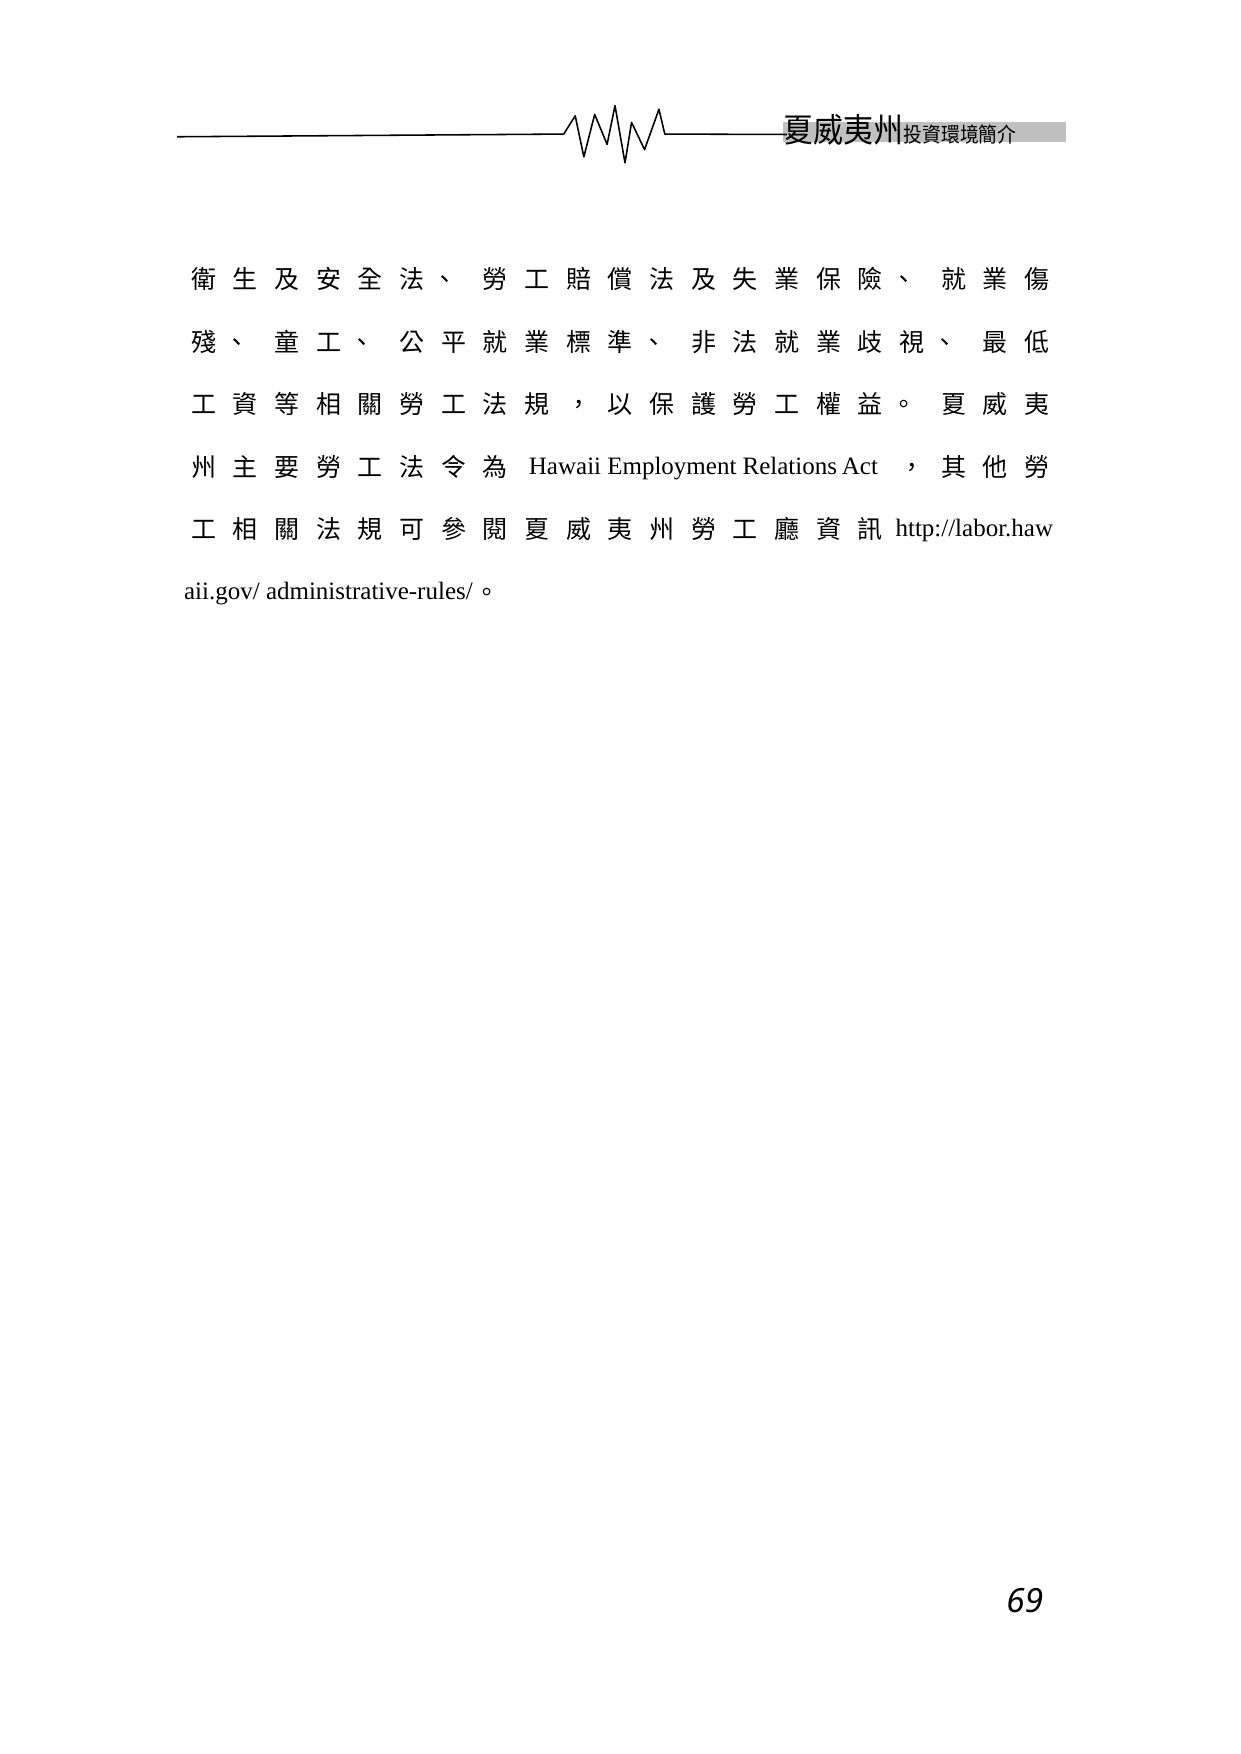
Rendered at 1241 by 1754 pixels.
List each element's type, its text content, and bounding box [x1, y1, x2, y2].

text 衛生及安全法、勞工賠償法及失業保險、就業傷殘、童工、公平就業標準、非法就業歧視、最低工資等相關勞工法規，以保護勞工權益。夏威夷州主要勞工法令為Hawaii Employment Relations Act，其他勞工相關法規可參閱夏威夷州勞工廳資訊http://labor.hawaii.gov/ administrative-rules/。 [183, 236, 1058, 611]
